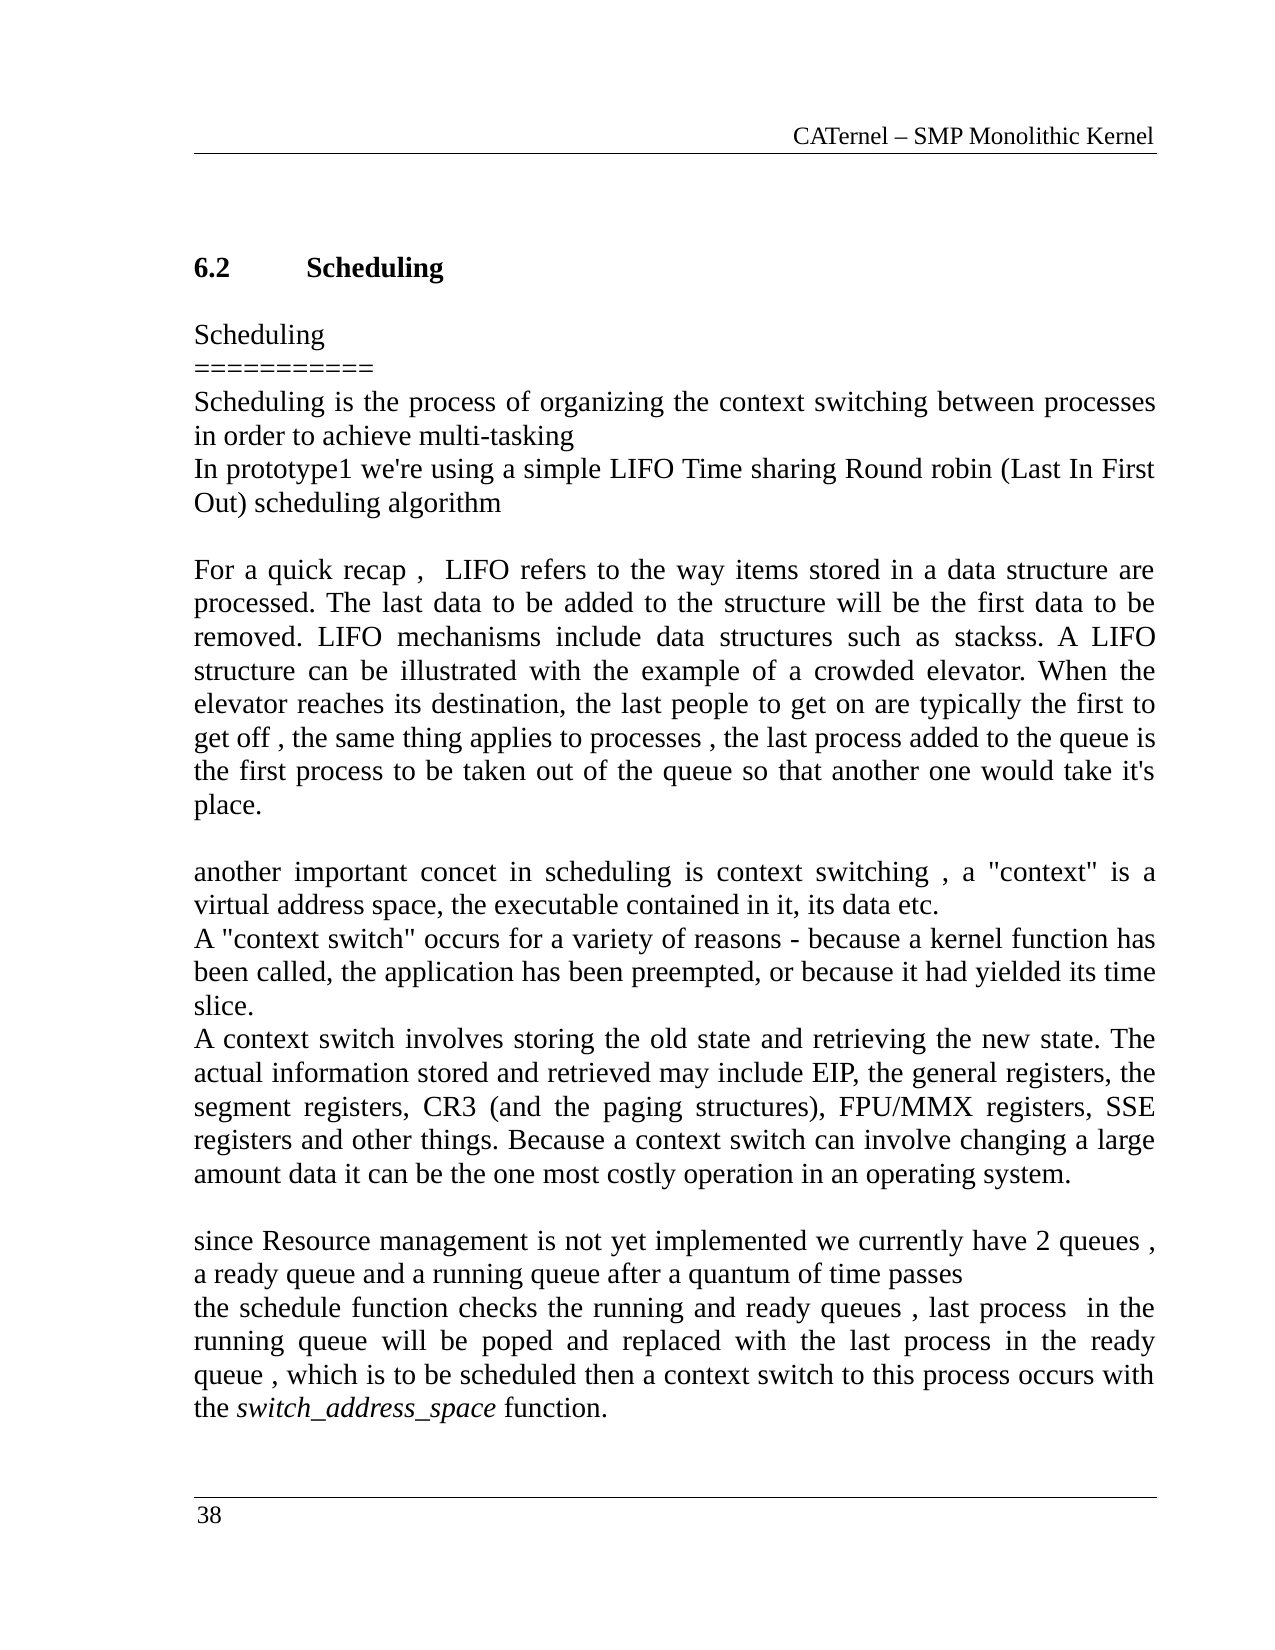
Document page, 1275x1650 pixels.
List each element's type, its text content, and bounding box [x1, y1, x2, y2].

text In prototype1 we're using a simple LIFO Time sharing Round robin (Last In First Out) scheduling algorithm [193, 451, 1157, 518]
text another important concet in scheduling is context switching , a "context" is a virtual address space, the executable contained in it, its data etc. [193, 854, 1157, 921]
text A context switch involves storing the old state and retrieving the new state. The actual information stored and retrieved may include EIP, the general registers, the segment registers, CR3 (and the paging structures), FPU/MMX registers, SSE registers and other things. Because a context switch can involve changing a large amount data it can be the one most costly operation in an operating system. [193, 1022, 1157, 1189]
text For a quick recap , LIFO refers to the way items stored in a data structure are processed. The last data to be added to the structure will be the first data to be removed. LIFO mechanisms include data structures such as stackss. A LIFO structure can be illustrated with the example of a crowded elevator. When the elevator reaches its destination, the last people to get on are typically the first to get off , the same thing applies to processes , the last process added to the queue is the first process to be taken out of the queue so that another one would take it's place. [193, 552, 1157, 820]
text A "context switch" occurs for a variety of reasons - because a kernel function has been called, the application has been preempted, or because it had yielded its time slice. [193, 921, 1157, 1022]
text Scheduling is the process of organizing the context switching between processes in order to achieve multi-tasking [193, 384, 1157, 451]
text Scheduling [193, 317, 1157, 351]
text the schedule function checks the running and ready queues , last process in the running queue will be poped and replaced with the last process in the ready queue , which is to be scheduled then a context switch to this process occurs with the switch_address_space function. [193, 1290, 1157, 1424]
text =========== [193, 351, 1157, 384]
text since Resource management is not yet implemented we currently have 2 queues , a ready queue and a running queue after a quantum of time passes [193, 1223, 1157, 1290]
list Scheduling [193, 250, 1157, 284]
